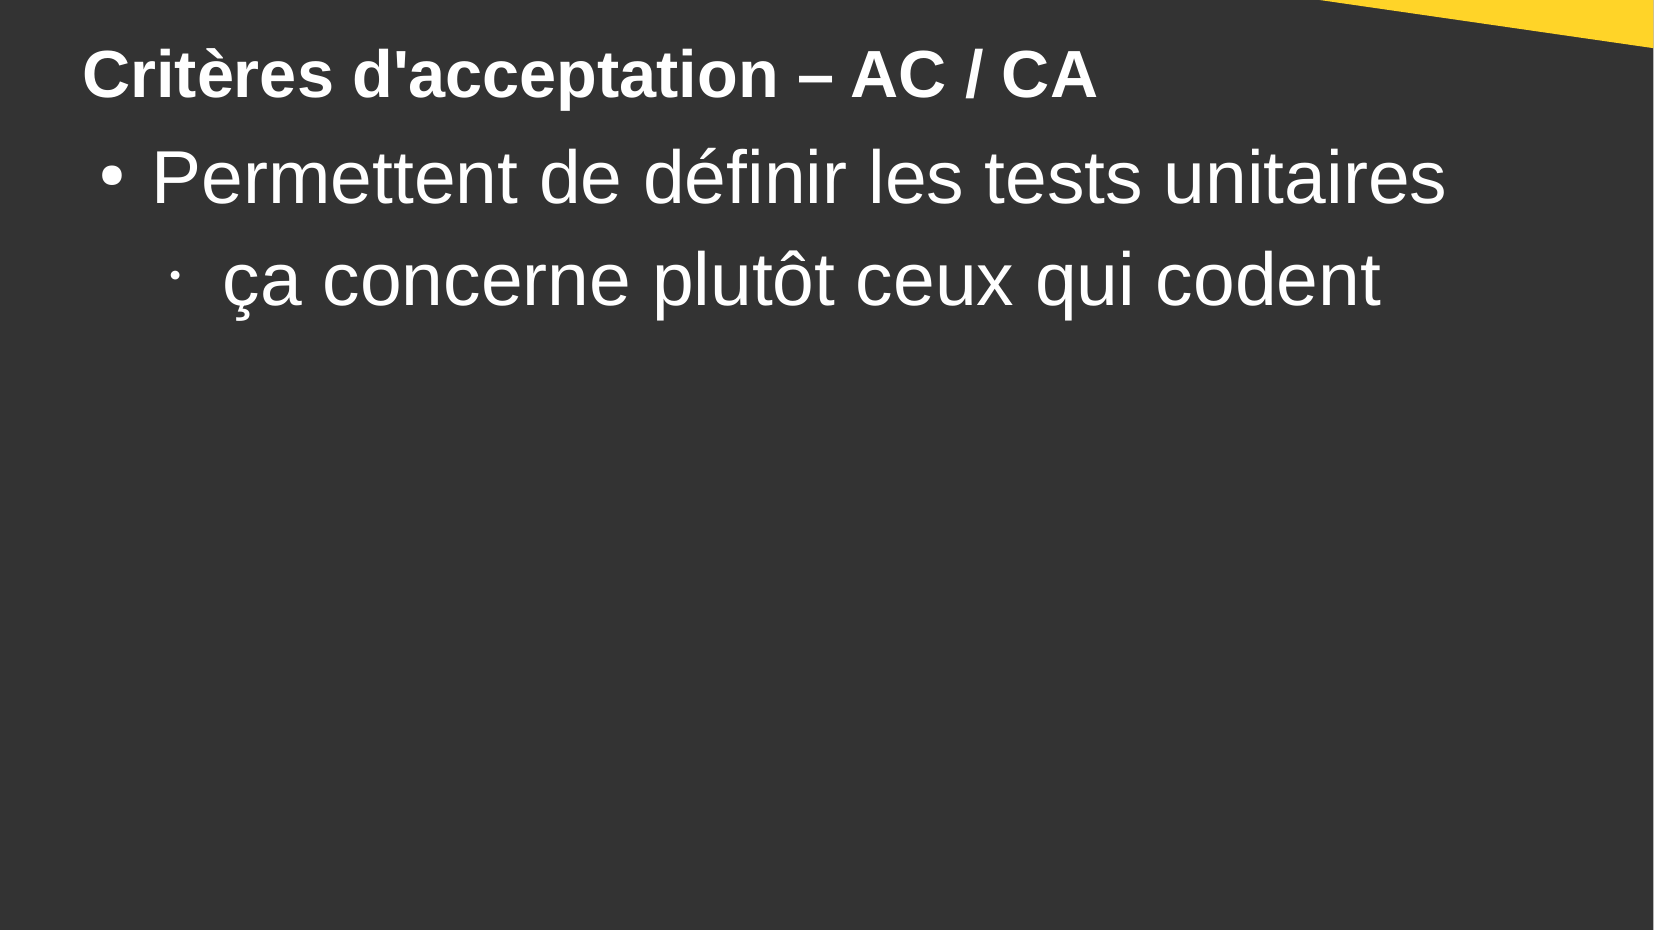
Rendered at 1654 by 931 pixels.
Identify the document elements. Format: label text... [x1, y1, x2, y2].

list Permettent de définir les tests unitaires ça concerne plutôt ceux qui codent [80, 135, 1620, 777]
title Critères d'acceptation – AC / CA [82, 37, 1571, 122]
text_box [1319, 0, 1654, 49]
